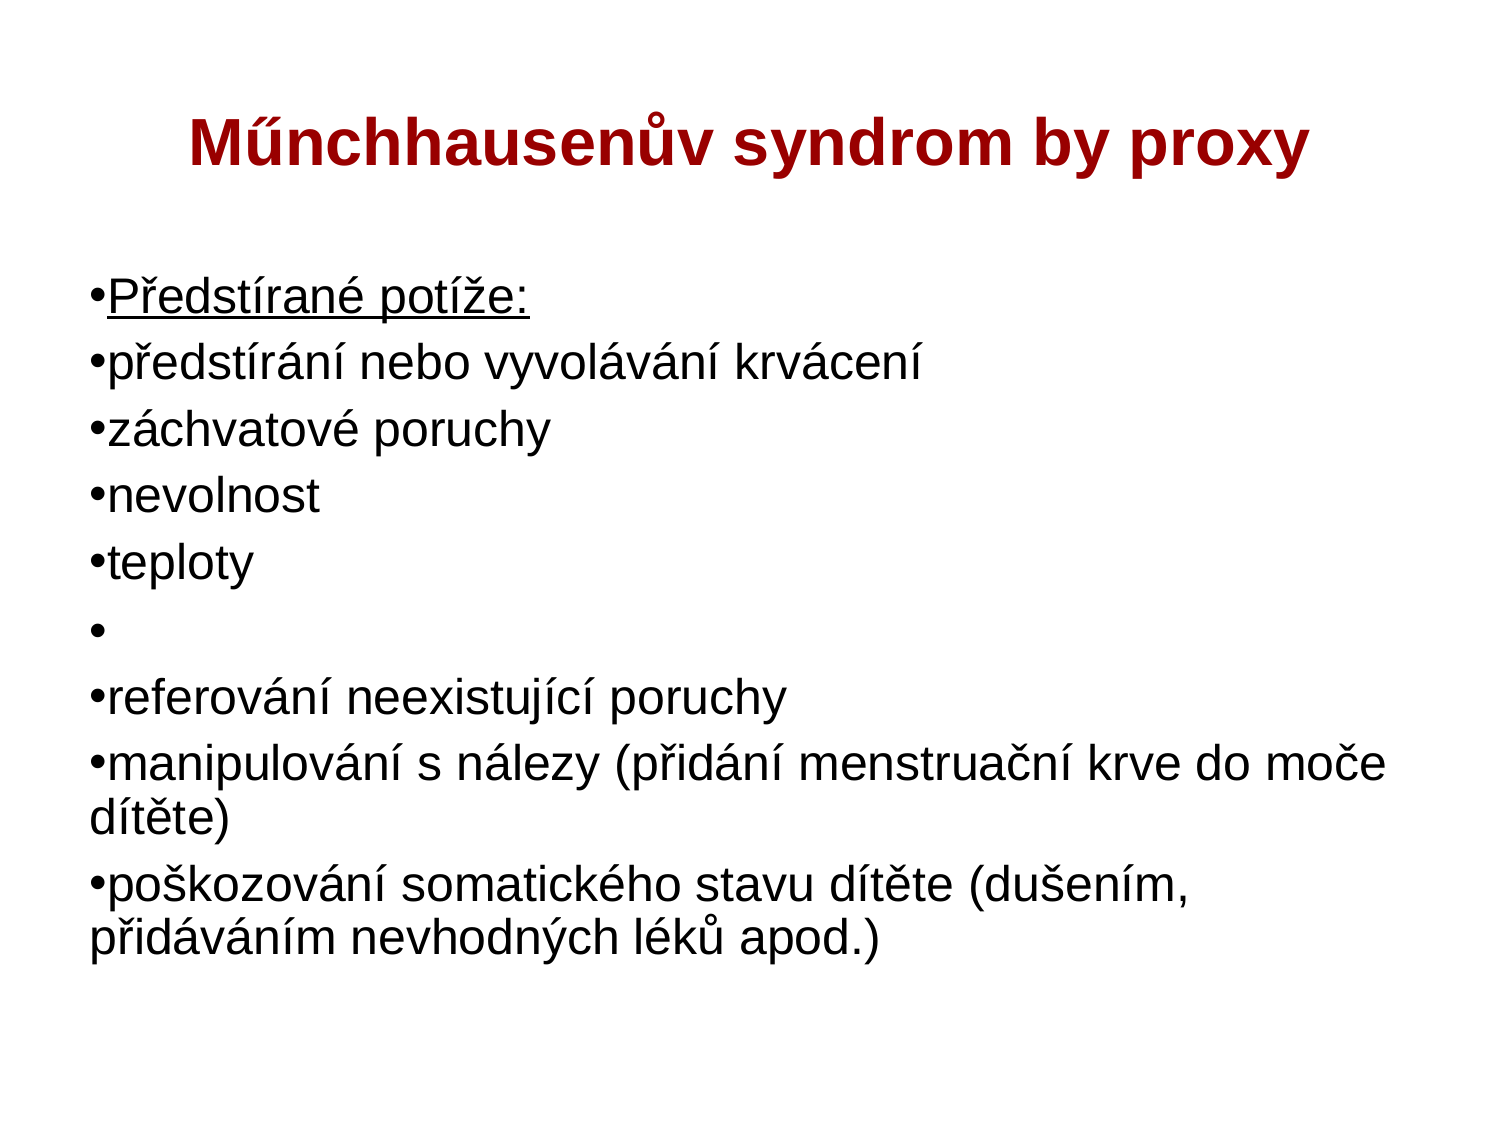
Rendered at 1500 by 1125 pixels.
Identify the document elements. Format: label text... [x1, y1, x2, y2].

title Műnchhausenův syndrom by proxy [75, 45, 1426, 233]
list Předstírané potíže: předstírání nebo vyvolávání krvácení záchvatové poruchy nevolnost teploty referování neexistující poruchy manipulování s nálezy (přidání menstruační krve do moče dítěte) poškozování somatického stavu dítěte (dušením, přidáváním nevhodných léků apod.) [75, 262, 1426, 1005]
